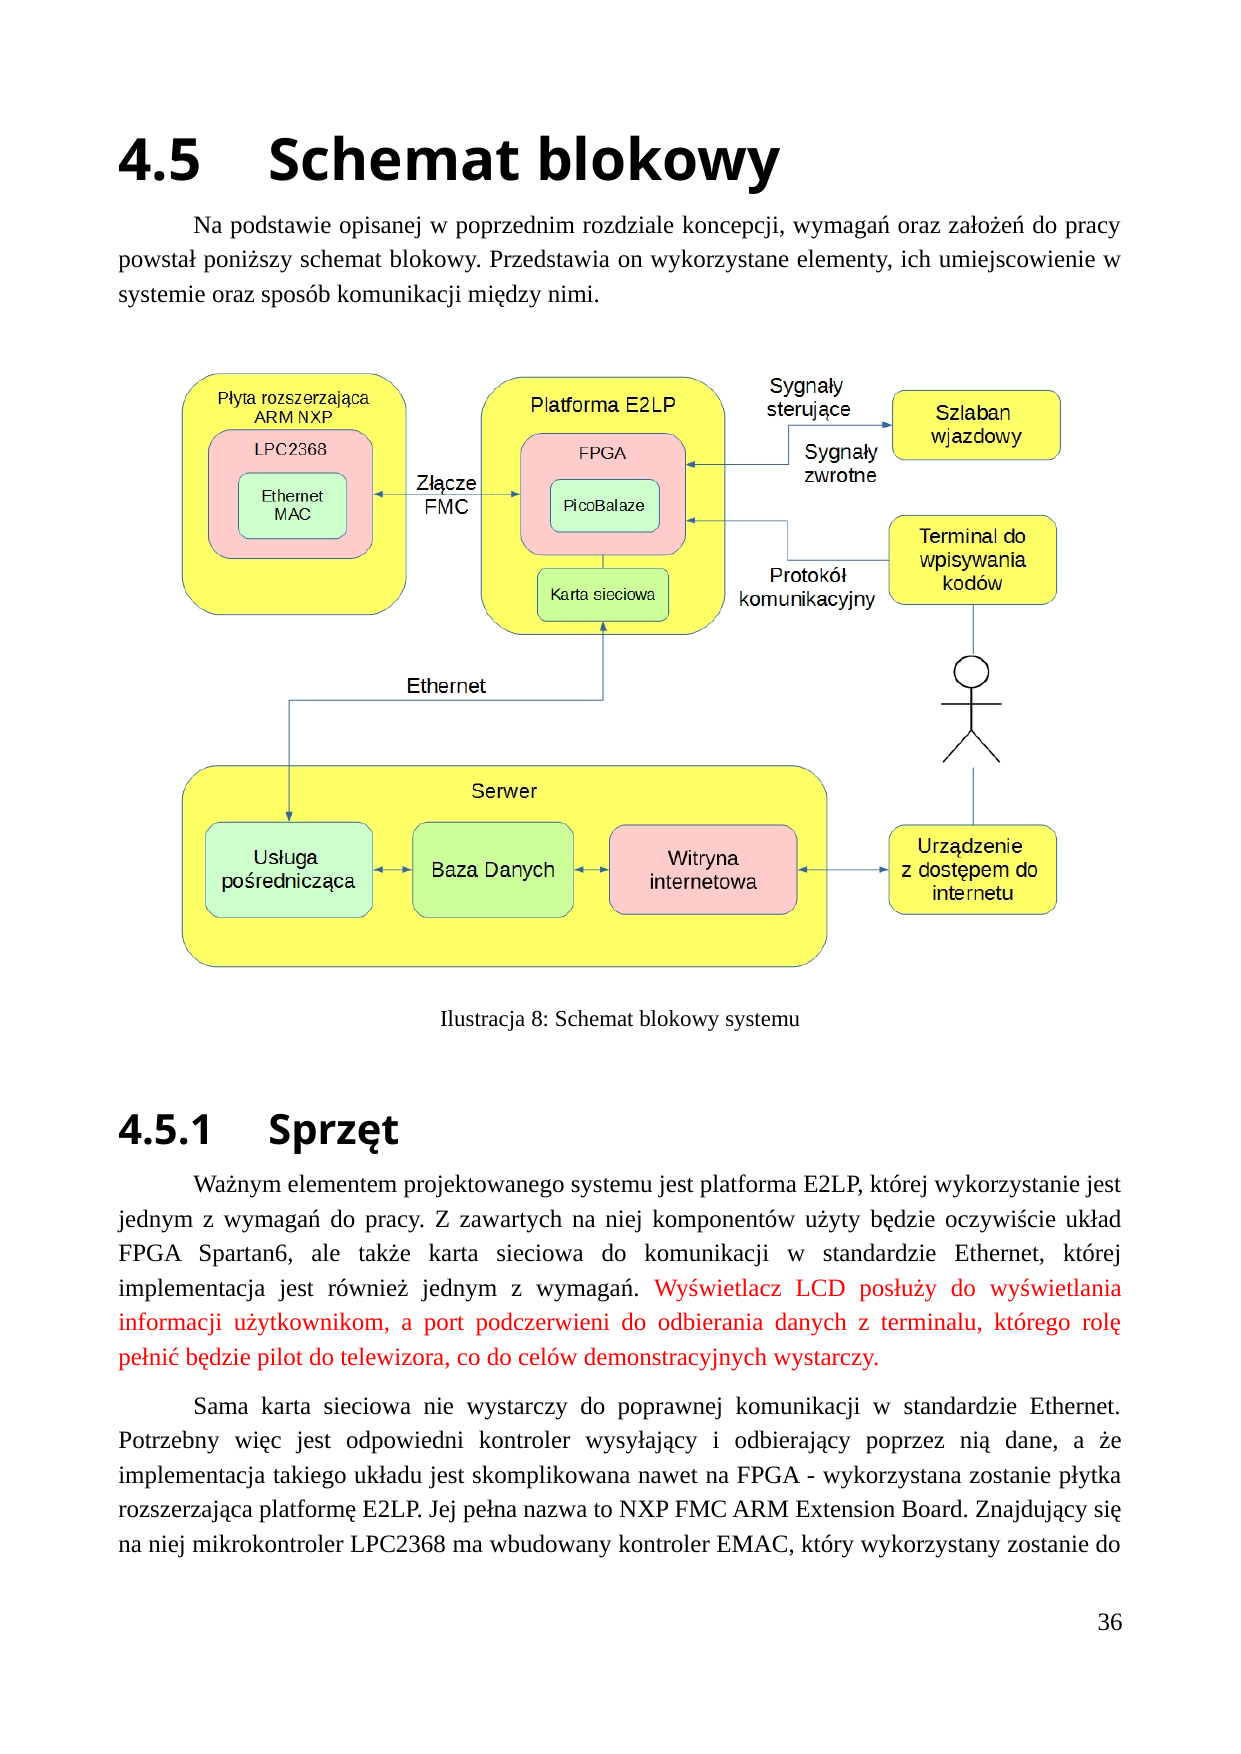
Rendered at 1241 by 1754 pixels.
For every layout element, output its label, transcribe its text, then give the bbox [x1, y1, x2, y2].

text Ważnym elementem projektowanego systemu jest platforma E2LP, której wykorzystanie jest jednym z wymagań do pracy. Z zawartych na niej komponentów użyty będzie oczywiście układ FPGA Spartan6, ale także karta sieciowa do komunikacji w standardzie Ethernet, której implementacja jest również jednym z wymagań. Wyświetlacz LCD posłuży do wyświetlania informacji użytkownikom, a port podczerwieni do odbierania danych z terminalu, którego rolę pełnić będzie pilot do telewizora, co do celów demonstracyjnych wystarczy. [118, 1169, 1122, 1371]
subtitle Schemat blokowy [118, 118, 1122, 198]
text Ilustracja 8: Schemat blokowy systemu [132, 1005, 1109, 1031]
picture [132, 340, 1109, 1005]
text Na podstawie opisanej w poprzednim rozdziale koncepcji, wymagań oraz założeń do pracy powstał poniższy schemat blokowy. Przedstawia on wykorzystane elementy, ich umiejscowienie w systemie oraz sposób komunikacji między nimi. [118, 210, 1122, 308]
text Sama karta sieciowa nie wystarczy do poprawnej komunikacji w standardzie Ethernet. Potrzebny więc jest odpowiedni kontroler wysyłający i odbierający poprzez nią dane, a że implementacja takiego układu jest skomplikowana nawet na FPGA - wykorzystana zostanie płytka rozszerzająca platformę E2LP. Jej pełna nazwa to NXP FMC ARM Extension Board. Znajdujący się na niej mikrokontroler LPC2368 ma wbudowany kontroler EMAC, który wykorzystany zostanie do [118, 1391, 1122, 1558]
subtitle Sprzęt [118, 1100, 1122, 1157]
